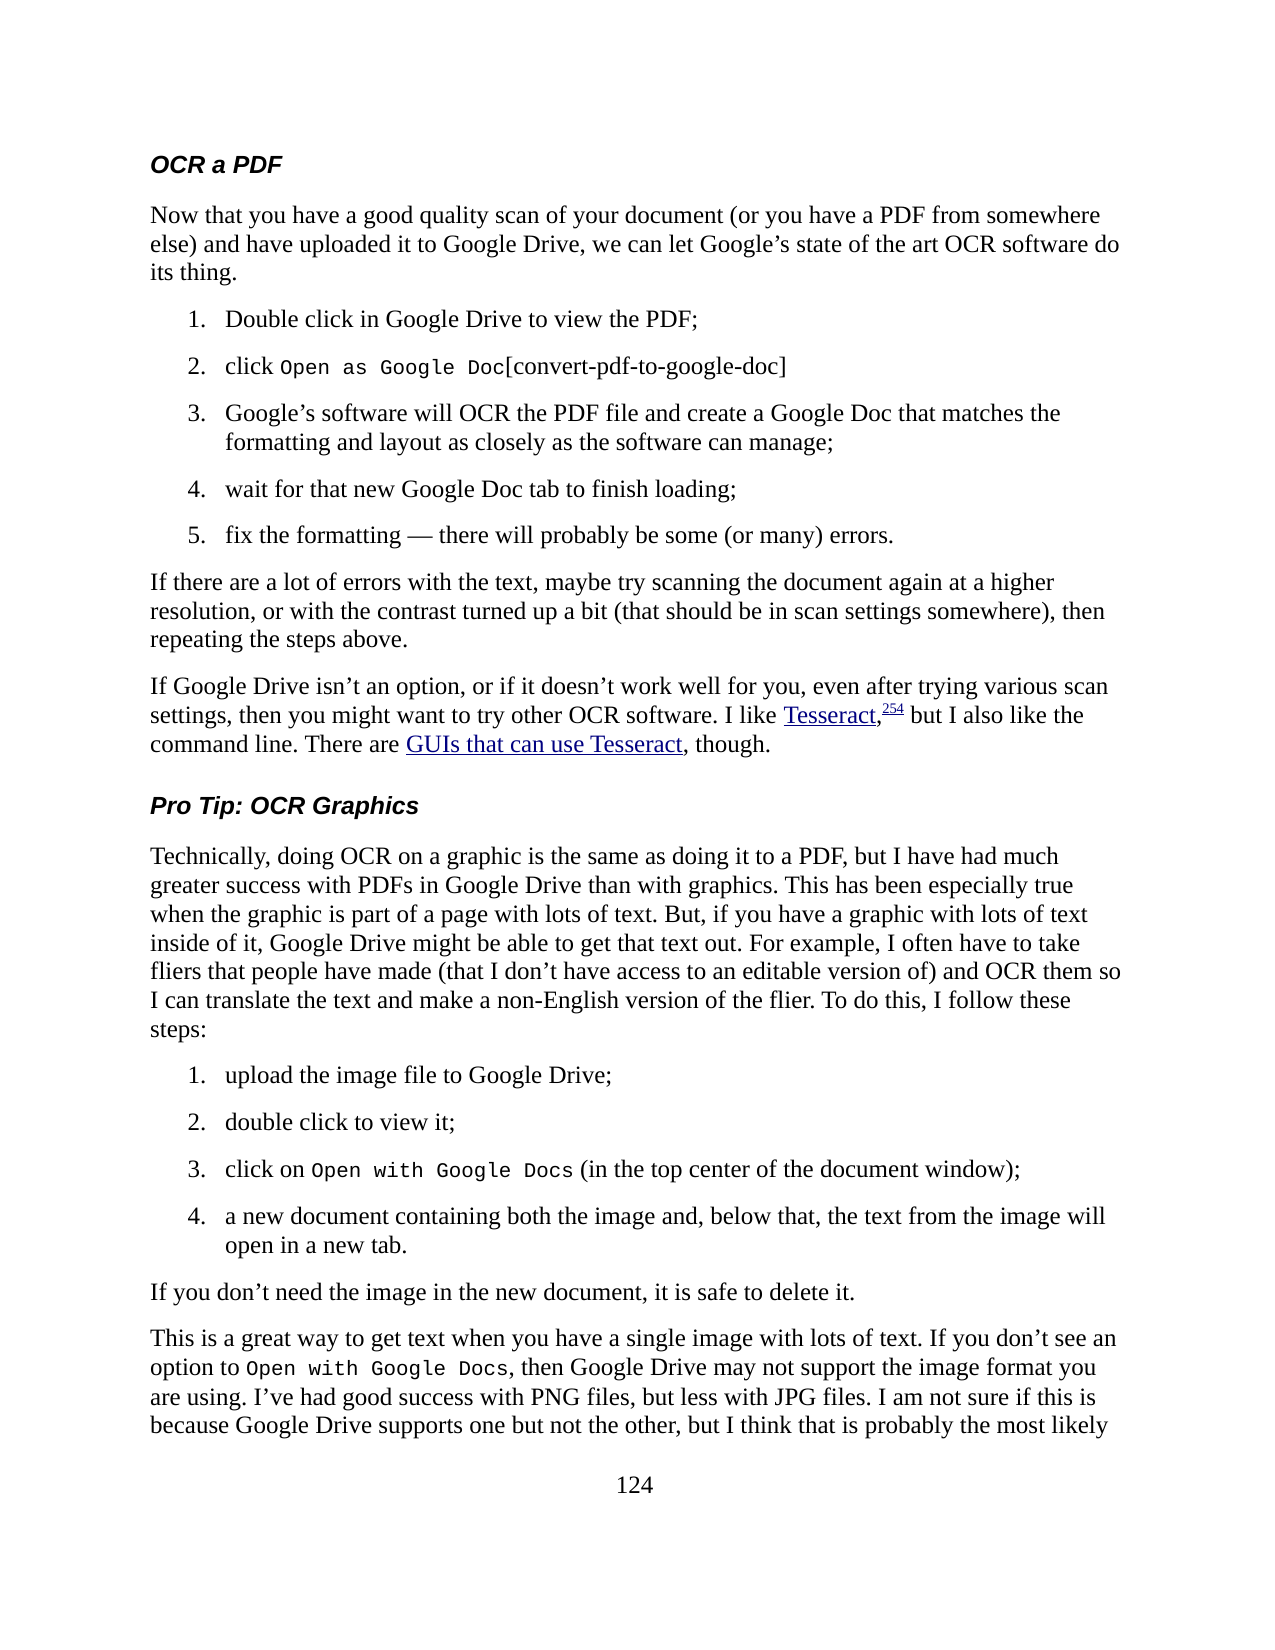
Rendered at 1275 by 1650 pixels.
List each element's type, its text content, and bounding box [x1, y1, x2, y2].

text If Google Drive isn’t an option, or if it doesn’t work well for you, even after trying various scan settings, then you might want to try other OCR software. I like Tesseract,254 but I also like the command line. There are GUIs that can use Tesseract, though. [150, 671, 1125, 757]
list Double click in Google Drive to view the PDF; [187, 304, 1125, 333]
list double click to view it; [187, 1107, 1125, 1136]
subtitle OCR a PDF [150, 150, 1125, 178]
list wait for that new Google Doc tab to finish loading; [187, 474, 1125, 502]
list click on Open with Google Docs (in the top center of the document window); [187, 1154, 1125, 1183]
text Now that you have a good quality scan of your document (or you have a PDF from somewhere else) and have uploaded it to Google Drive, we can let Google’s state of the art OCR software do its thing. [150, 200, 1125, 286]
list fix the formatting — there will probably be some (or many) errors. [187, 520, 1125, 549]
text This is a great way to get text when you have a single image with lots of text. If you don’t see an option to Open with Google Docs, then Google Drive may not support the image format you are using. I’ve had good success with PNG files, but less with JPG files. I am not sure if this is because Google Drive supports one but not the other, but I think that is probably the most likely [150, 1323, 1125, 1439]
list Google’s software will OCR the PDF file and create a Google Doc that matches the formatting and layout as closely as the software can manage; [187, 398, 1125, 456]
text If you don’t need the image in the new document, it is safe to delete it. [150, 1277, 1125, 1306]
text If there are a lot of errors with the text, maybe try scanning the document again at a higher resolution, or with the contrast turned up a bit (that should be in scan settings somewhere), then repeating the steps above. [150, 567, 1125, 653]
list upload the image file to Google Drive; [187, 1061, 1125, 1089]
list a new document containing both the image and, below that, the text from the image will open in a new tab. [187, 1201, 1125, 1259]
list click Open as Google Doc[convert-pdf-to-google-doc] [187, 351, 1125, 380]
text Technically, doing OCR on a graphic is the same as doing it to a PDF, but I have had much greater success with PDFs in Google Drive than with graphics. This has been especially true when the graphic is part of a page with lots of text. But, if you have a graphic with lots of text inside of it, Google Drive might be able to get that text out. For example, I often have to take fliers that people have made (that I don’t have access to an editable version of) and OCR them so I can translate the text and make a non-English version of the flier. To do this, I follow these steps: [150, 841, 1125, 1043]
subtitle Pro Tip: OCR Graphics [150, 791, 1125, 820]
